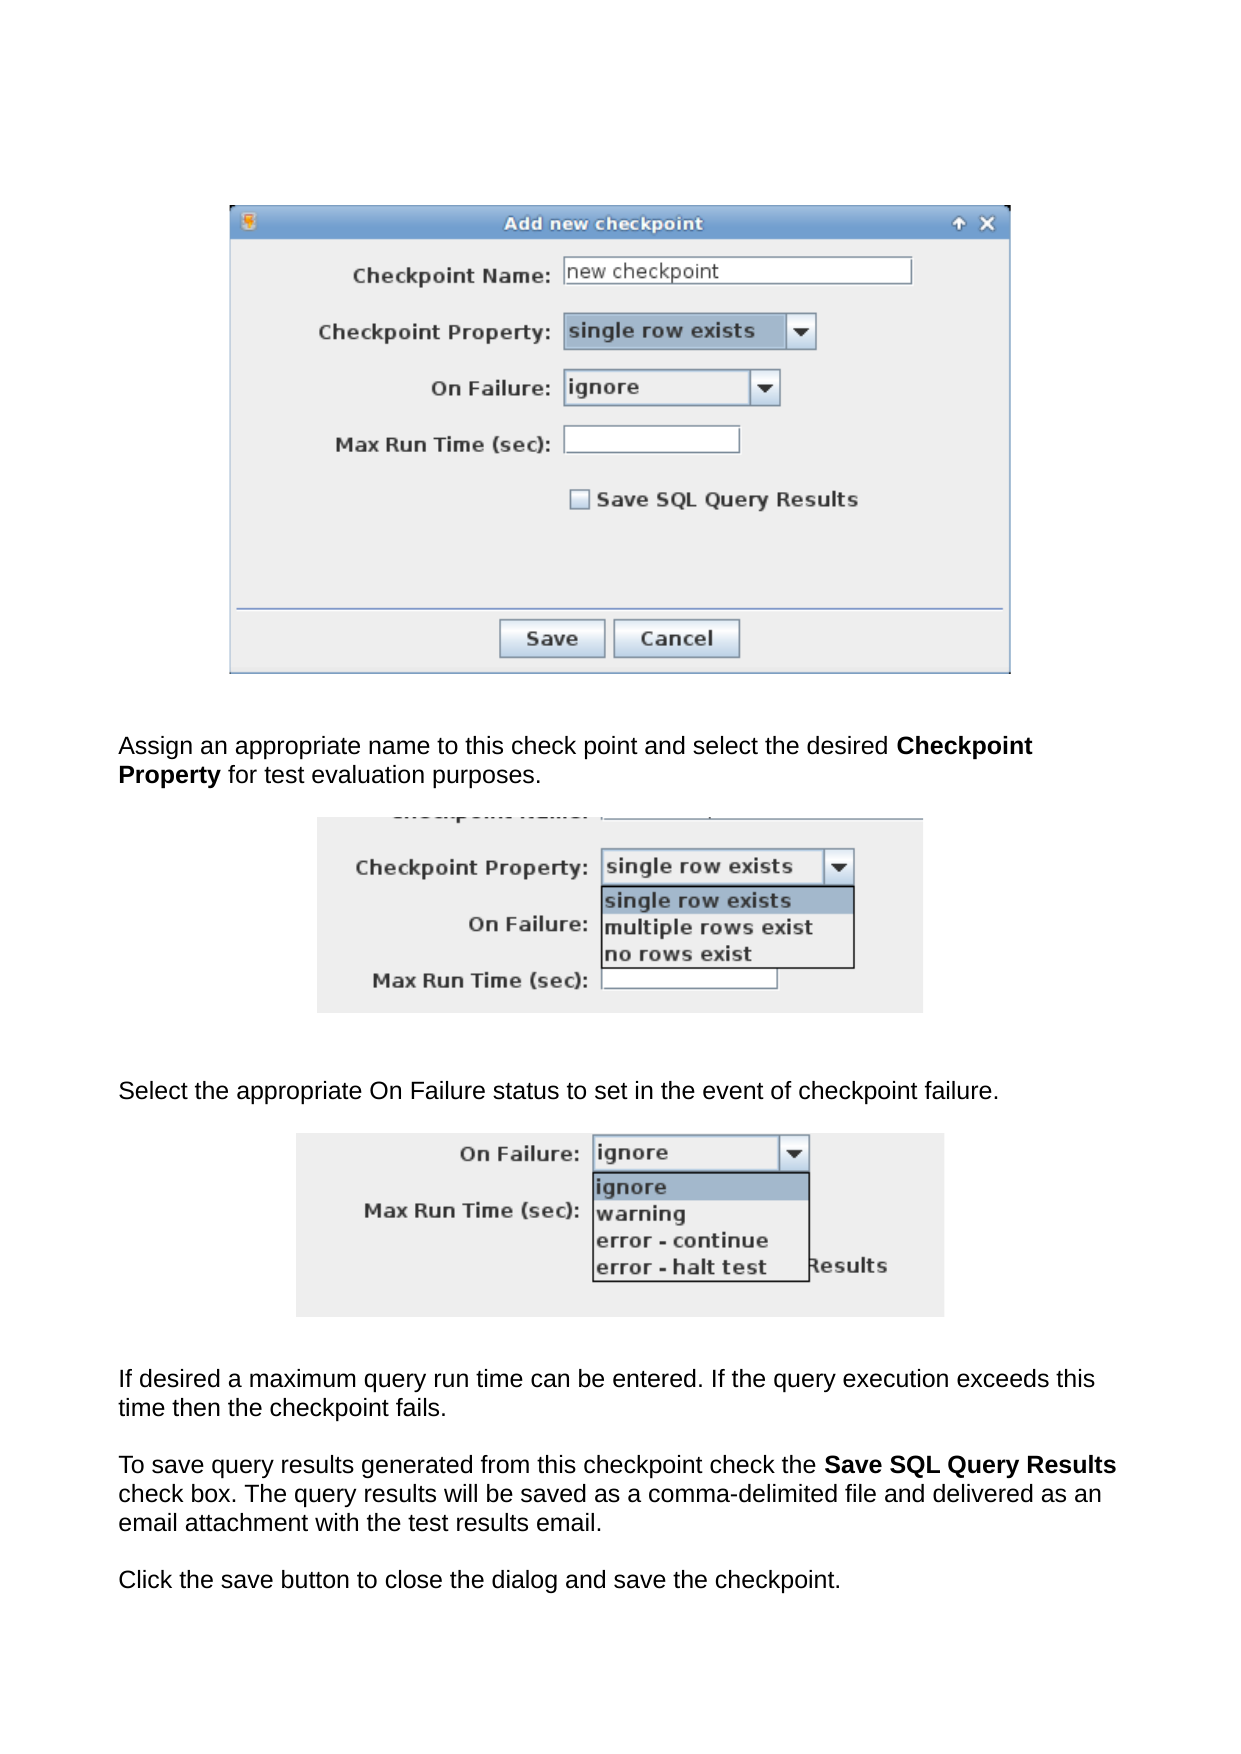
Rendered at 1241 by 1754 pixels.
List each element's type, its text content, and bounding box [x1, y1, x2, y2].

picture [229, 205, 1011, 674]
picture [317, 817, 924, 1013]
text Assign an appropriate name to this check point and select the desired Checkpoint Property for test evaluation purposes. [118, 731, 1122, 789]
picture [296, 1133, 945, 1317]
text Click the save button to close the dialog and save the checkpoint. [118, 1565, 1122, 1594]
text Select the appropriate On Failure status to set in the event of checkpoint failure. [118, 1076, 1122, 1105]
text If desired a maximum query run time can be entered. If the query execution exceeds this time then the checkpoint fails. [118, 1364, 1122, 1421]
text To save query results generated from this checkpoint check the Save SQL Query Results check box. The query results will be saved as a comma-delimited file and delivered as an email attachment with the test results email. [118, 1450, 1122, 1536]
